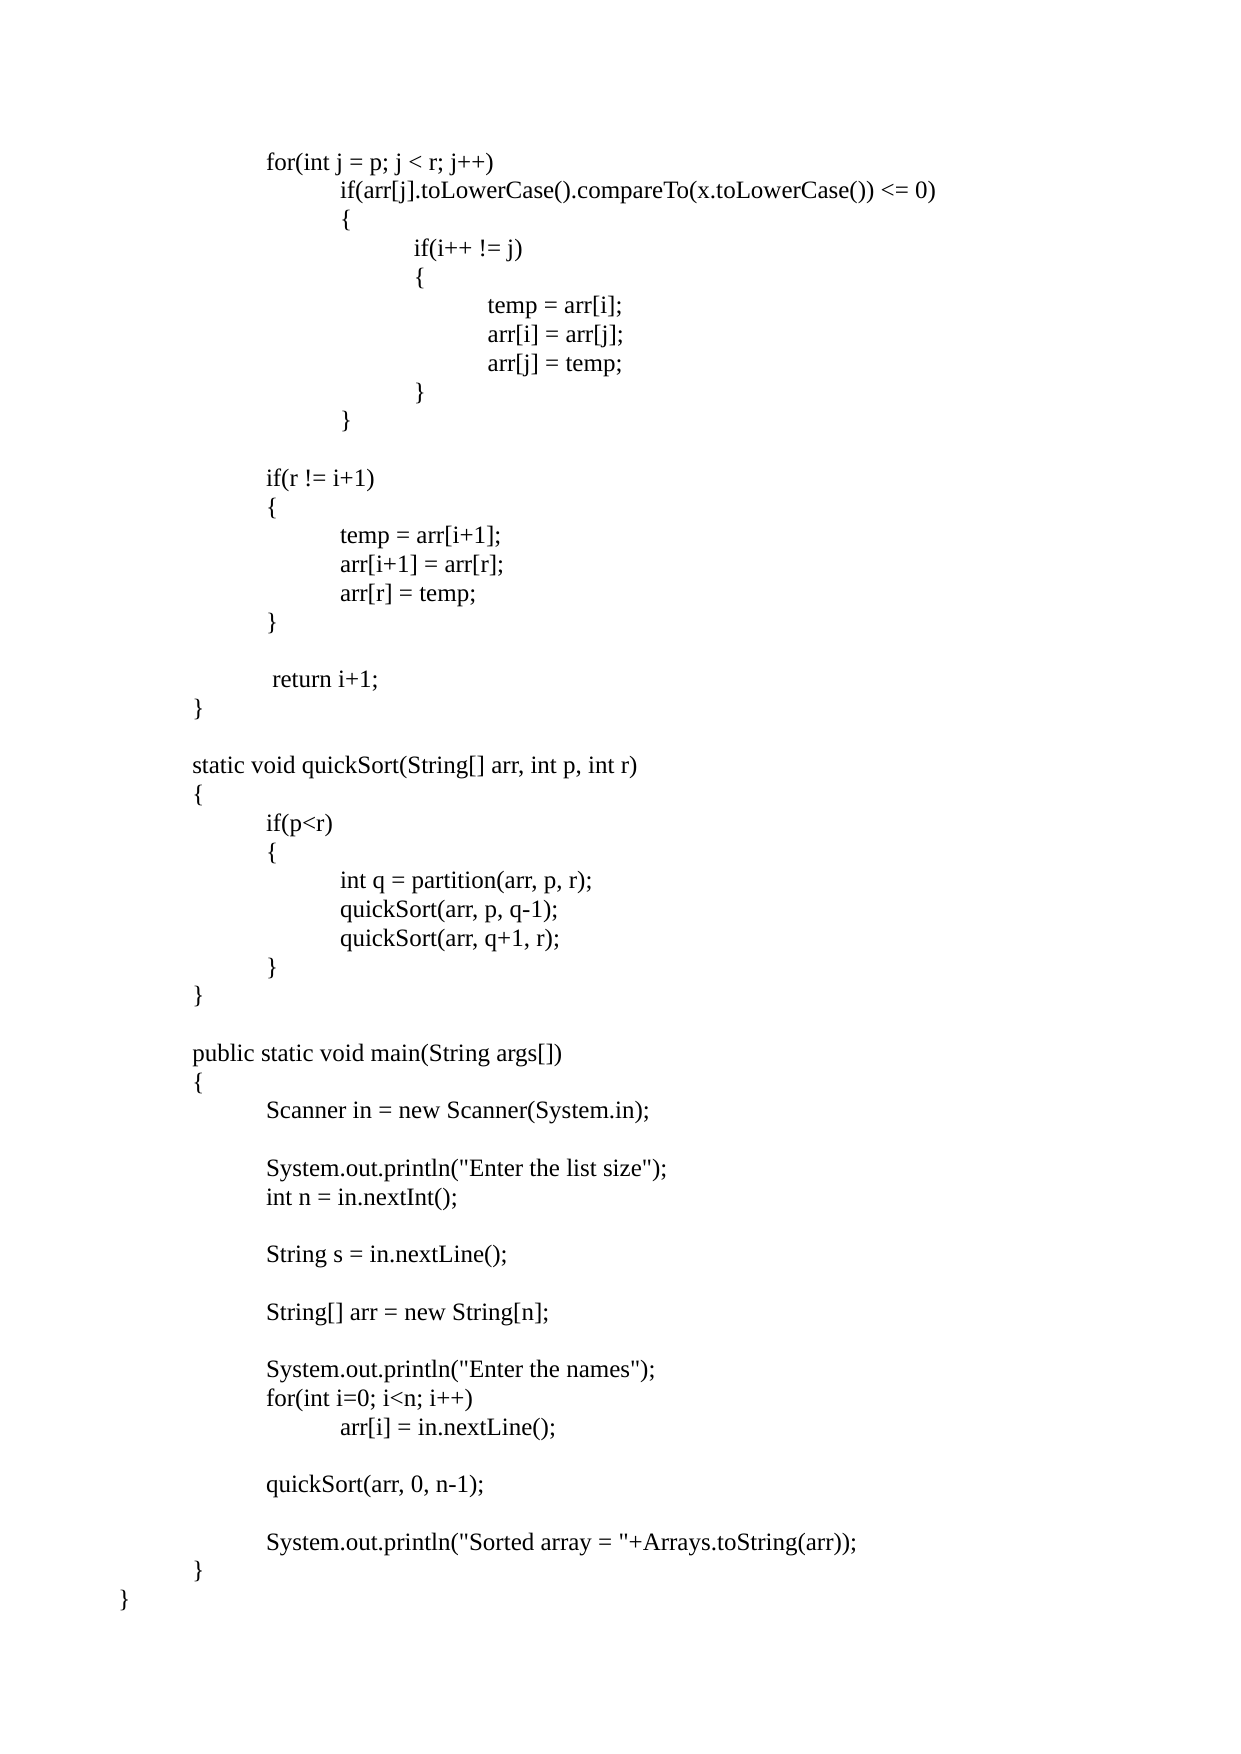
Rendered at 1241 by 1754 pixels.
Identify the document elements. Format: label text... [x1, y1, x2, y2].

text temp = arr[i+1]; [118, 521, 1122, 549]
text } [118, 607, 1122, 636]
text if(i++ != j) [118, 233, 1122, 262]
text } [118, 1556, 1122, 1584]
text { [118, 837, 1122, 866]
text for(int j = p; j < r; j++) [118, 147, 1122, 176]
text quickSort(arr, 0, n-1); [118, 1469, 1122, 1498]
text { [118, 204, 1122, 233]
text if(p<r) [118, 808, 1122, 837]
text } [118, 1584, 1122, 1613]
text arr[i+1] = arr[r]; [118, 549, 1122, 578]
text arr[i] = in.nextLine(); [118, 1412, 1122, 1441]
text Scanner in = new Scanner(System.in); [118, 1096, 1122, 1124]
text System.out.println("Enter the names"); [118, 1354, 1122, 1383]
text } [118, 952, 1122, 981]
text System.out.println("Sorted array = "+Arrays.toString(arr)); [118, 1527, 1122, 1556]
text if(r != i+1) [118, 463, 1122, 492]
text for(int i=0; i<n; i++) [118, 1383, 1122, 1412]
text arr[i] = arr[j]; [118, 319, 1122, 348]
text } [118, 693, 1122, 722]
text arr[j] = temp; [118, 348, 1122, 377]
text arr[r] = temp; [118, 578, 1122, 607]
text public static void main(String args[]) [118, 1038, 1122, 1067]
text int n = in.nextInt(); [118, 1182, 1122, 1211]
text static void quickSort(String[] arr, int p, int r) [118, 751, 1122, 779]
text { [118, 492, 1122, 521]
text quickSort(arr, q+1, r); [118, 923, 1122, 952]
text int q = partition(arr, p, r); [118, 866, 1122, 894]
text quickSort(arr, p, q-1); [118, 894, 1122, 923]
text } [118, 377, 1122, 406]
text { [118, 262, 1122, 291]
text String s = in.nextLine(); [118, 1239, 1122, 1268]
text if(arr[j].toLowerCase().compareTo(x.toLowerCase()) <= 0) [118, 176, 1122, 204]
text } [118, 981, 1122, 1009]
text { [118, 1067, 1122, 1096]
text temp = arr[i]; [118, 291, 1122, 319]
text return i+1; [118, 664, 1122, 693]
text } [118, 406, 1122, 434]
text String[] arr = new String[n]; [118, 1297, 1122, 1326]
text System.out.println("Enter the list size"); [118, 1153, 1122, 1182]
text { [118, 779, 1122, 808]
